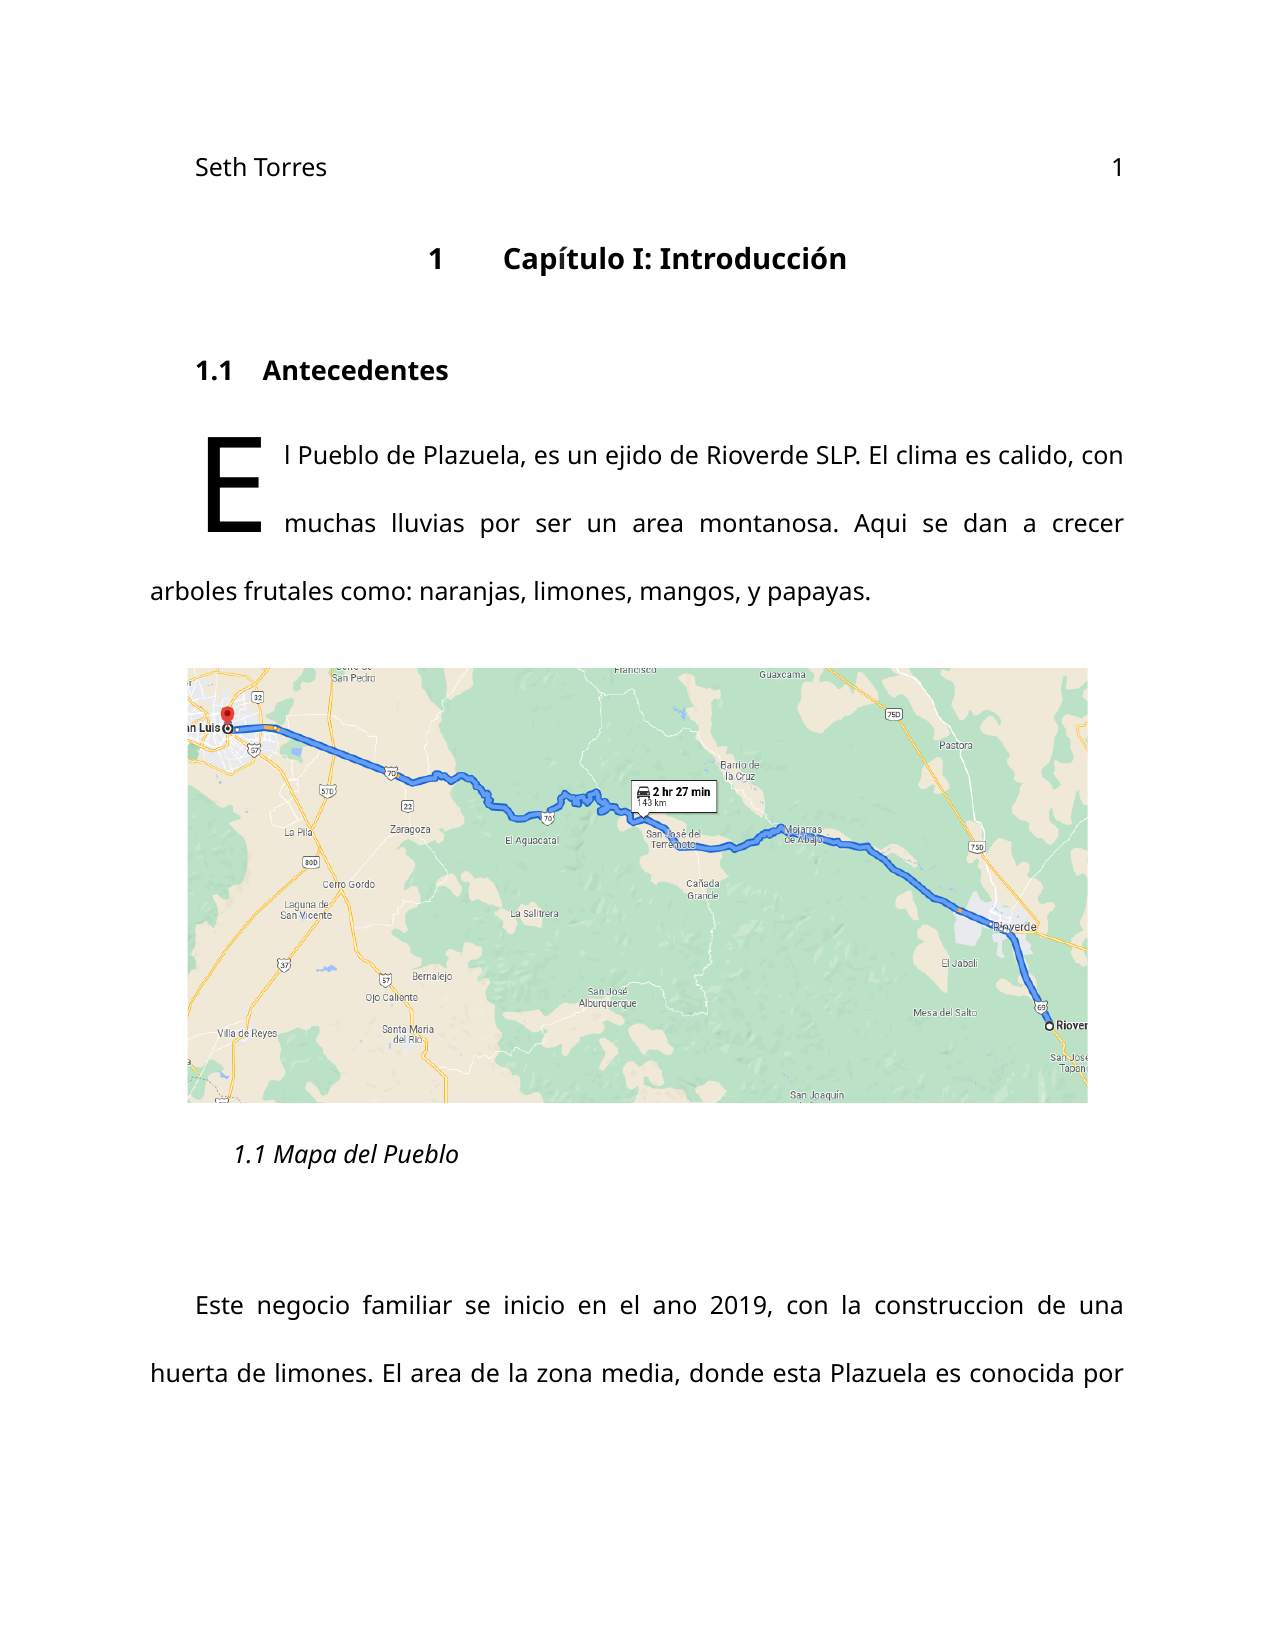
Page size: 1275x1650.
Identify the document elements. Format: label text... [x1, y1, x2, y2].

text El Pueblo de Plazuela, es un ejido de Rioverde SLP. El clima es calido, con muchas lluvias por ser un area montanosa. Aqui se dan a crecer arboles frutales como: naranjas, limones, mangos, y papayas. [150, 437, 1125, 608]
subtitle Antecedentes [150, 351, 1125, 388]
picture [187, 668, 1088, 1103]
text Este negocio familiar se inicio en el ano 2019, con la construccion de una huerta de limones. El area de la zona media, donde esta Plazuela es conocida por [150, 1287, 1125, 1389]
subtitle Capítulo I: Introducción [150, 238, 1125, 278]
text 1.1 Mapa del Pueblo [187, 1103, 1087, 1171]
